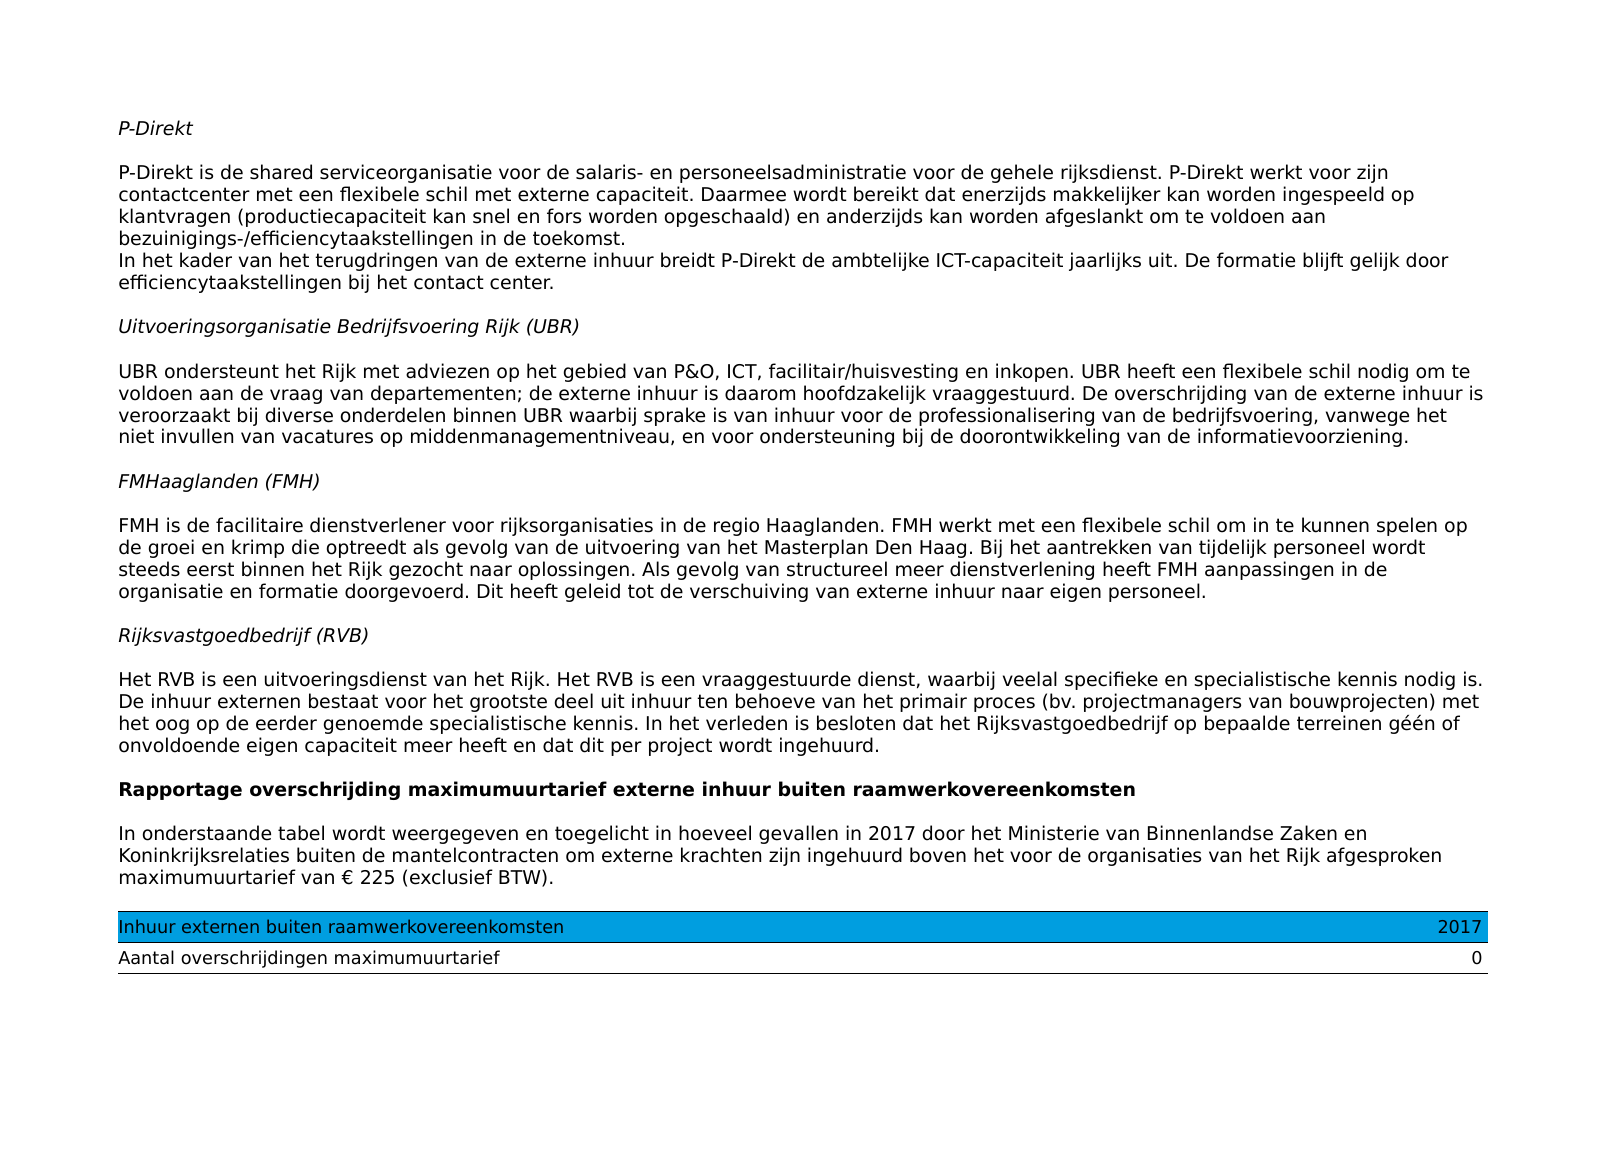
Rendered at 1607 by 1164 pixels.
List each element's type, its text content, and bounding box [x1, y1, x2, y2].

subtitle Uitvoeringsorganisatie Bedrijfsvoering Rijk (UBR) [118, 316, 1488, 338]
text P-Direkt is de shared serviceorganisatie voor de salaris- en personeelsadministratie voor de gehele rijksdienst. P-Direkt werkt voor zijn contactcenter met een flexibele schil met externe capaciteit. Daarmee wordt bereikt dat enerzijds makkelijker kan worden ingespeeld op klantvragen (productiecapaciteit kan snel en fors worden opgeschaald) en anderzijds kan worden afgeslankt om te voldoen aan bezuinigings-/efficiencytaakstellingen in de toekomst. [118, 162, 1488, 250]
table_cell Aantal overschrijdingen maximumuurtarief [118, 943, 1269, 973]
table_header Inhuur externen buiten raamwerkovereenkomsten [118, 912, 1269, 942]
text In onderstaande tabel wordt weergegeven en toegelicht in hoeveel gevallen in 2017 door het Ministerie van Binnenlandse Zaken en Koninkrijksrelaties buiten de mantelcontracten om externe krachten zijn ingehuurd boven het voor de organisaties van het Rijk afgesproken maximumuurtarief van € 225 (exclusief BTW). [118, 823, 1488, 889]
text In het kader van het terugdringen van de externe inhuur breidt P-Direkt de ambtelijke ICT-capaciteit jaarlijks uit. De formatie blijft gelijk door efficiencytaakstellingen bij het contact center. [118, 250, 1488, 294]
subtitle P-Direkt [118, 118, 1488, 140]
table_header 2017 [1269, 912, 1488, 942]
text FMH is de facilitaire dienstverlener voor rijksorganisaties in de regio Haaglanden. FMH werkt met een flexibele schil om in te kunnen spelen op de groei en krimp die optreedt als gevolg van de uitvoering van het Masterplan Den Haag. Bij het aantrekken van tijdelijk personeel wordt steeds eerst binnen het Rijk gezocht naar oplossingen. Als gevolg van structureel meer dienstverlening heeft FMH aanpassingen in de organisatie en formatie doorgevoerd. Dit heeft geleid tot de verschuiving van externe inhuur naar eigen personeel. [118, 515, 1488, 603]
text UBR ondersteunt het Rijk met adviezen op het gebied van P&O, ICT, facilitair/huisvesting en inkopen. UBR heeft een flexibele schil nodig om te voldoen aan de vraag van departementen; de externe inhuur is daarom hoofdzakelijk vraaggestuurd. De overschrijding van de externe inhuur is veroorzaakt bij diverse onderdelen binnen UBR waarbij sprake is van inhuur voor de professionalisering van de bedrijfsvoering, vanwege het niet invullen van vacatures op middenmanagementniveau, en voor ondersteuning bij de doorontwikkeling van de informatievoorziening. [118, 361, 1488, 448]
subtitle Rijksvastgoedbedrijf (RVB) [118, 625, 1488, 647]
table_cell 0 [1269, 943, 1488, 973]
text Het RVB is een uitvoeringsdienst van het Rijk. Het RVB is een vraaggestuurde dienst, waarbij veelal specifieke en specialistische kennis nodig is. De inhuur externen bestaat voor het grootste deel uit inhuur ten behoeve van het primair proces (bv. projectmanagers van bouwprojecten) met het oog op de eerder genoemde specialistische kennis. In het verleden is besloten dat het Rijksvastgoedbedrijf op bepaalde terreinen géén of onvoldoende eigen capaciteit meer heeft en dat dit per project wordt ingehuurd. [118, 669, 1488, 757]
subtitle FMHaaglanden (FMH) [118, 471, 1488, 493]
subtitle Rapportage overschrijding maximumuurtarief externe inhuur buiten raamwerkovereenkomsten [118, 779, 1488, 801]
